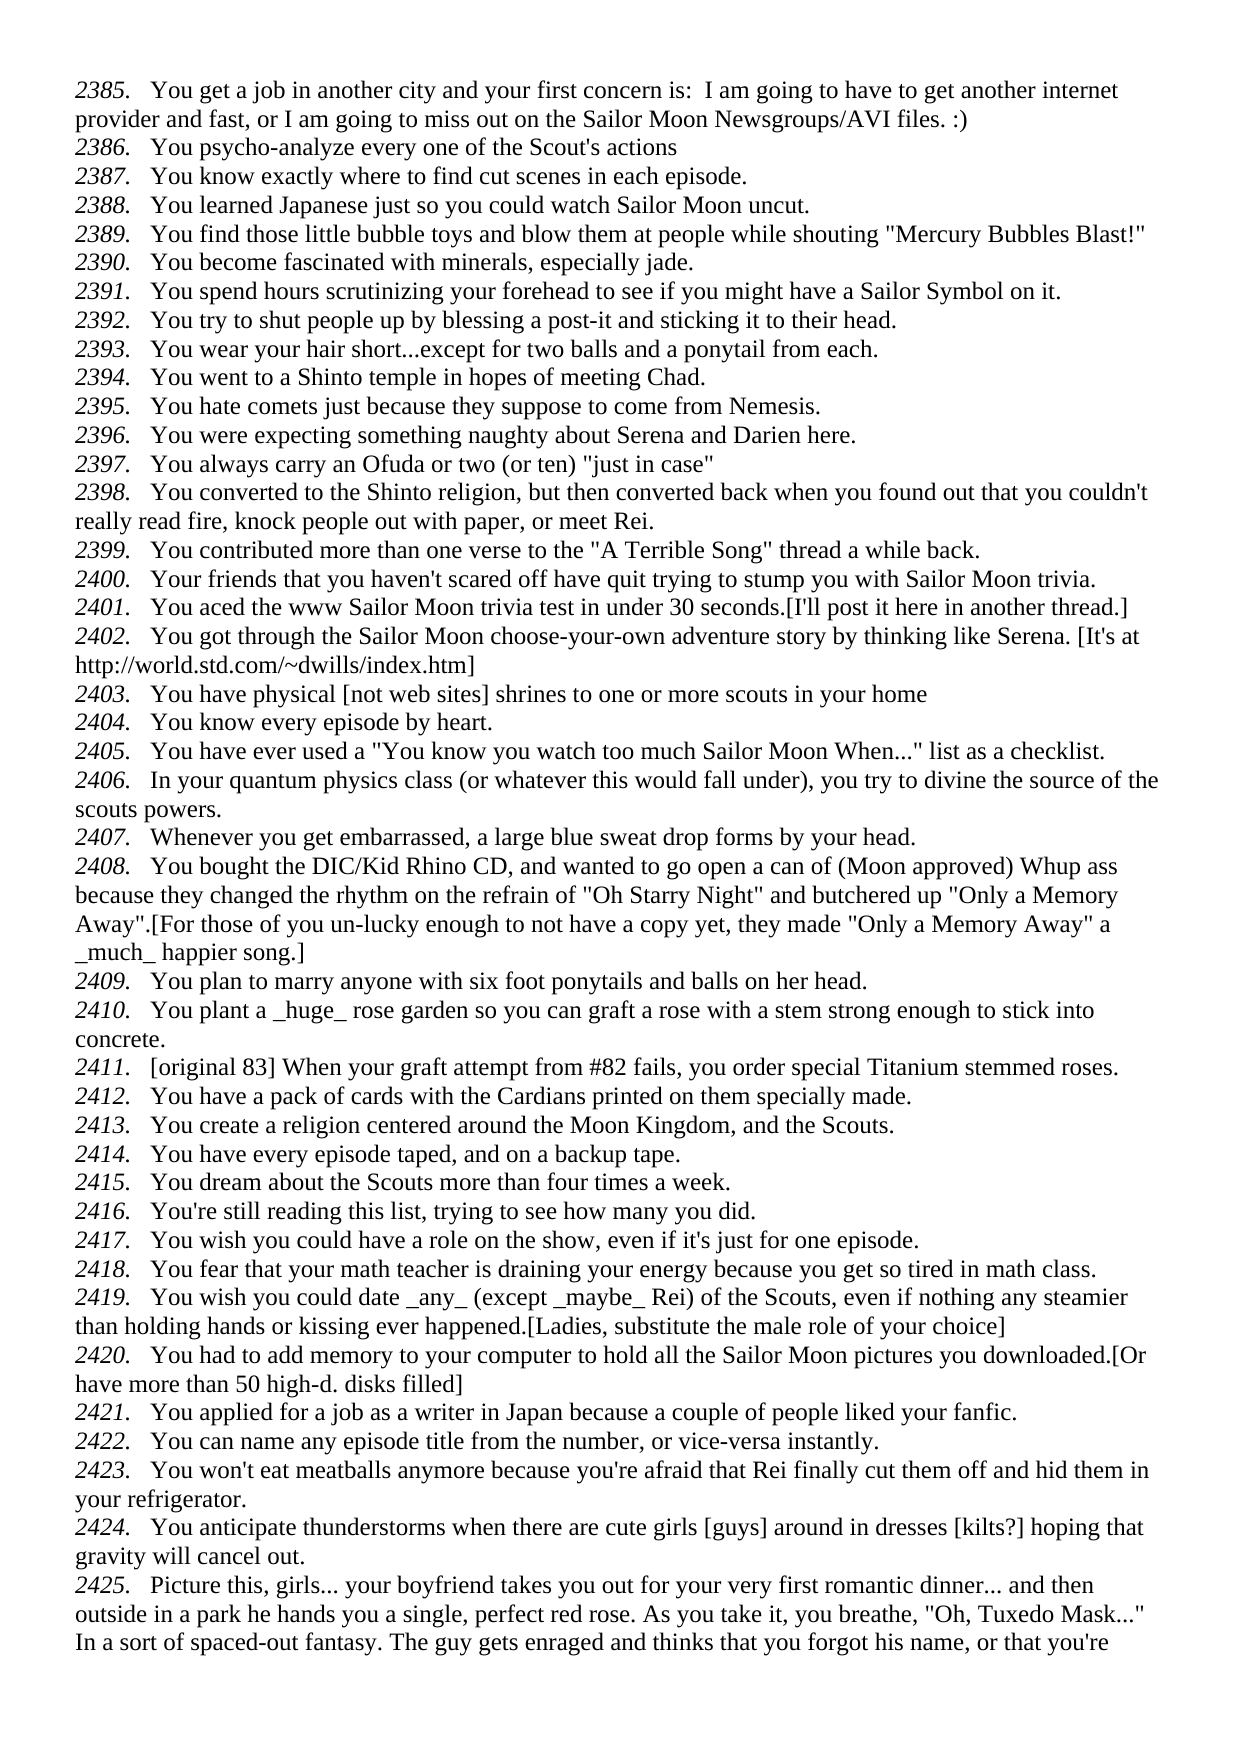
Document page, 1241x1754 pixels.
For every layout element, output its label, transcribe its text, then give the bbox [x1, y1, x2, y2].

list You converted to the Shinto religion, but then converted back when you found out that you couldn't really read fire, knock people out with paper, or meet Rei. [75, 477, 1165, 535]
list You have physical [not web sites] shrines to one or more scouts in your home [75, 679, 1165, 707]
list You create a religion centered around the Moon Kingdom, and the Scouts. [75, 1110, 1165, 1139]
list You find those little bubble toys and blow them at people while shouting "Mercury Bubbles Blast!" [75, 219, 1165, 247]
list You had to add memory to your computer to hold all the Sailor Moon pictures you downloaded.[Or have more than 50 high-d. disks filled] [75, 1340, 1165, 1397]
list You plan to marry anyone with six foot ponytails and balls on her head. [75, 966, 1165, 995]
list You contributed more than one verse to the "A Terrible Song" thread a while back. [75, 535, 1165, 564]
list You know every episode by heart. [75, 707, 1165, 736]
list You were expecting something naughty about Serena and Darien here. [75, 420, 1165, 449]
list You become fascinated with minerals, especially jade. [75, 247, 1165, 276]
list You wish you could have a role on the show, even if it's just for one episode. [75, 1225, 1165, 1254]
list Whenever you get embarrassed, a large blue sweat drop forms by your head. [75, 822, 1165, 851]
list You plant a _huge_ rose garden so you can graft a rose with a stem strong enough to stick into concrete. [75, 995, 1165, 1052]
list You can name any episode title from the number, or vice-versa instantly. [75, 1426, 1165, 1455]
list You aced the www Sailor Moon trivia test in under 30 seconds.[I'll post it here in another thread.] [75, 592, 1165, 621]
list You wish you could date _any_ (except _maybe_ Rei) of the Scouts, even if nothing any steamier than holding hands or kissing ever happened.[Ladies, substitute the male role of your choice] [75, 1282, 1165, 1340]
list You know exactly where to find cut scenes in each episode. [75, 161, 1165, 190]
list You learned Japanese just so you could watch Sailor Moon uncut. [75, 190, 1165, 219]
list You bought the DIC/Kid Rhino CD, and wanted to go open a can of (Moon approved) Whup ass because they changed the rhythm on the refrain of "Oh Starry Night" and butchered up "Only a Memory Away".[For those of you un-lucky enough to not have a copy yet, they made "Only a Memory Away" a _much_ happier song.] [75, 851, 1165, 966]
list You fear that your math teacher is draining your energy because you get so tired in math class. [75, 1254, 1165, 1282]
list You get a job in another city and your first concern is: I am going to have to get another internet provider and fast, or I am going to miss out on the Sailor Moon Newsgroups/AVI files. :) [75, 75, 1165, 132]
list You hate comets just because they suppose to come from Nemesis. [75, 391, 1165, 420]
list You have every episode taped, and on a backup tape. [75, 1139, 1165, 1167]
list You applied for a job as a writer in Japan because a couple of people liked your fanfic. [75, 1397, 1165, 1426]
list You spend hours scrutinizing your forehead to see if you might have a Sailor Symbol on it. [75, 276, 1165, 305]
list You anticipate thunderstorms when there are cute girls [guys] around in dresses [kilts?] hoping that gravity will cancel out. [75, 1512, 1165, 1570]
list In your quantum physics class (or whatever this would fall under), you try to divine the source of the scouts powers. [75, 765, 1165, 822]
list You dream about the Scouts more than four times a week. [75, 1167, 1165, 1196]
list You wear your hair short...except for two balls and a ponytail from each. [75, 334, 1165, 362]
list You always carry an Ofuda or two (or ten) "just in case" [75, 449, 1165, 477]
list You have ever used a "You know you watch too much Sailor Moon When..." list as a checklist. [75, 736, 1165, 765]
list [original 83] When your graft attempt from #82 fails, you order special Titanium stemmed roses. [75, 1052, 1165, 1081]
list Your friends that you haven't scared off have quit trying to stump you with Sailor Moon trivia. [75, 564, 1165, 592]
list You psycho-analyze every one of the Scout's actions [75, 132, 1165, 161]
list You try to shut people up by blessing a post-it and sticking it to their head. [75, 305, 1165, 334]
list You're still reading this list, trying to see how many you did. [75, 1196, 1165, 1225]
list You got through the Sailor Moon choose-your-own adventure story by thinking like Serena. [It's at http://world.std.com/~dwills/index.htm] [75, 621, 1165, 679]
list You have a pack of cards with the Cardians printed on them specially made. [75, 1081, 1165, 1110]
list Picture this, girls... your boyfriend takes you out for your very first romantic dinner... and then outside in a park he hands you a single, perfect red rose. As you take it, you breathe, "Oh, Tuxedo Mask..." In a sort of spaced-out fantasy. The guy gets enraged and thinks that you forgot his name, or that you're [75, 1570, 1165, 1656]
list You went to a Shinto temple in hopes of meeting Chad. [75, 362, 1165, 391]
list You won't eat meatballs anymore because you're afraid that Rei finally cut them off and hid them in your refrigerator. [75, 1455, 1165, 1512]
